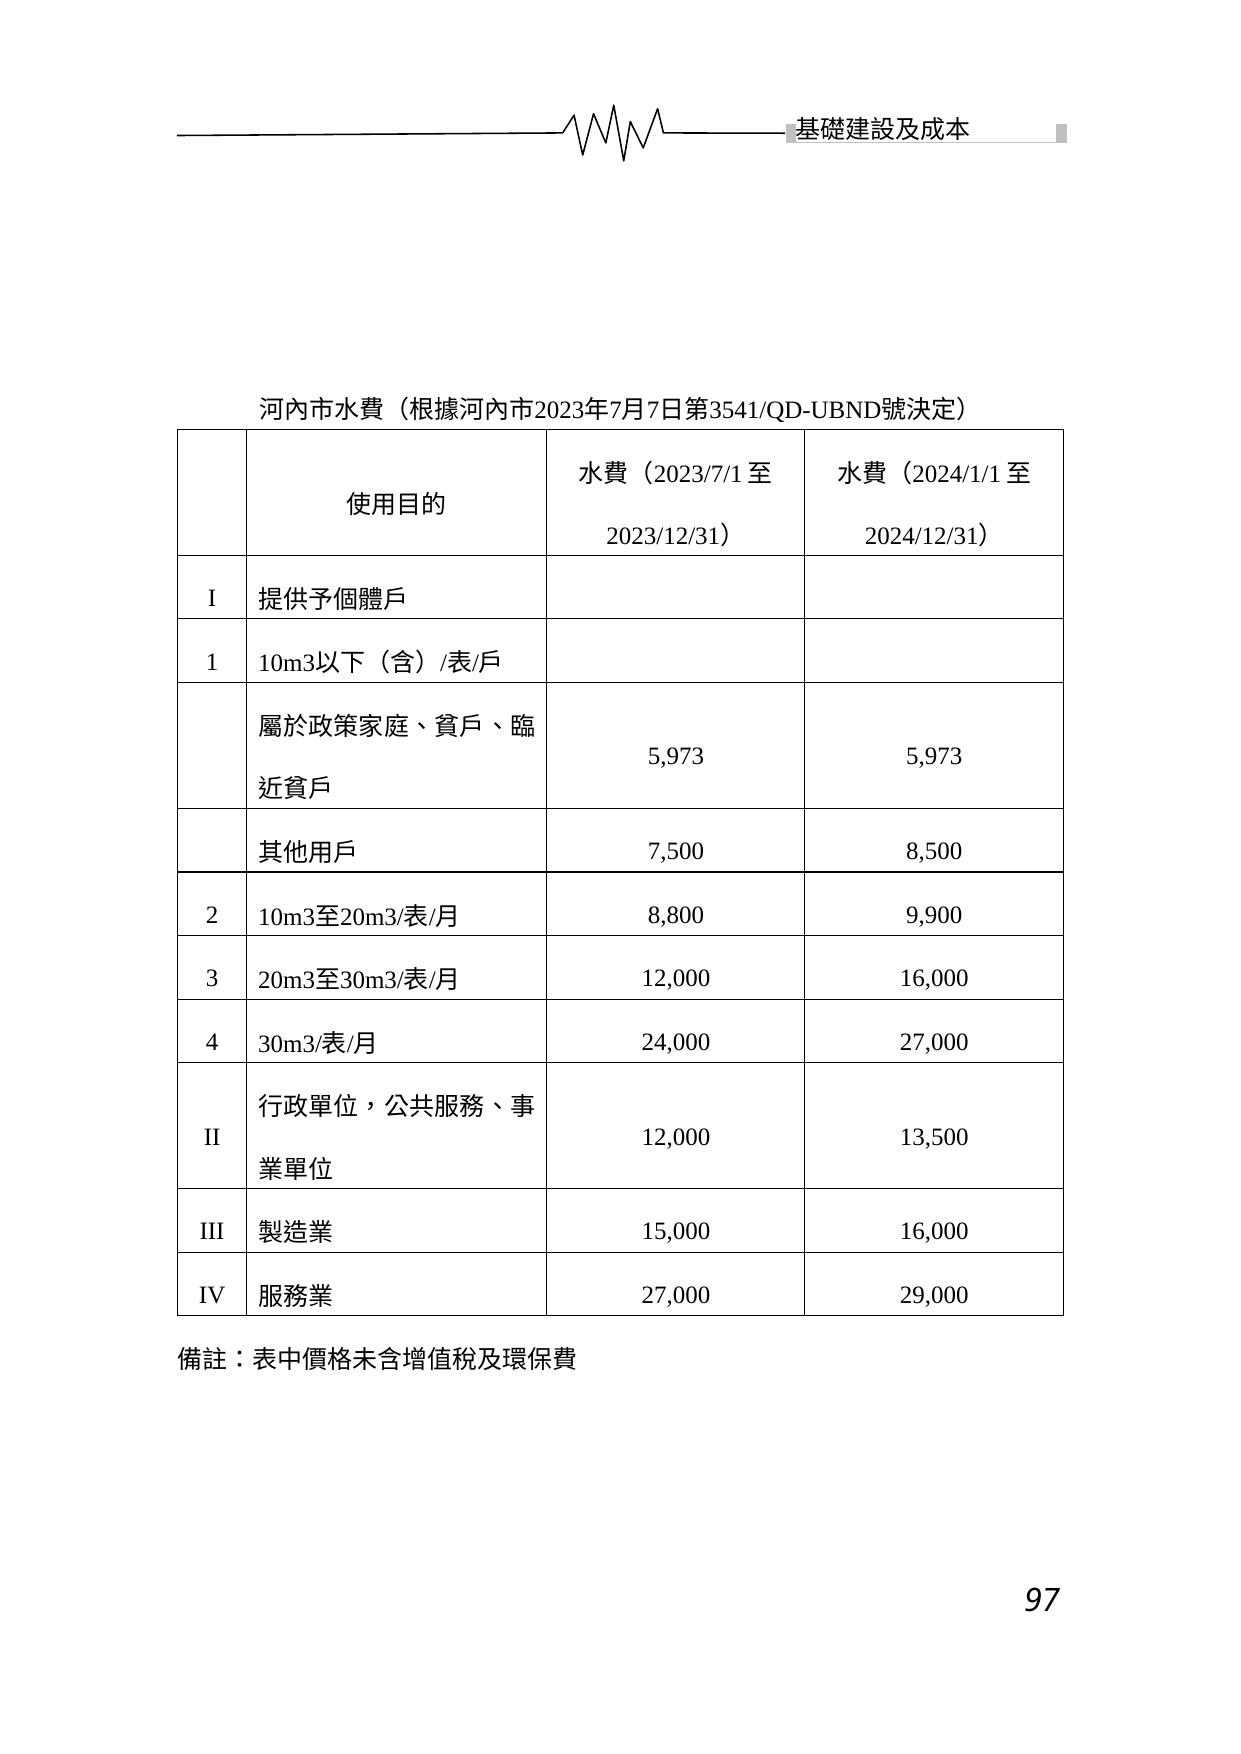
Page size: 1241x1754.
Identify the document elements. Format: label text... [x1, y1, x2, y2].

table_header 使用目的 [247, 430, 546, 555]
table_cell 9,900 [805, 873, 1063, 935]
table_cell 13,500 [805, 1063, 1063, 1188]
table_cell 3 [178, 936, 246, 998]
table_cell IV [178, 1253, 246, 1315]
table_cell 30m3/表/月 [247, 1000, 546, 1062]
table_cell II [178, 1063, 246, 1188]
table_cell 29,000 [805, 1253, 1063, 1315]
table_cell 20m3至30m3/表/月 [247, 936, 546, 998]
table_cell 16,000 [805, 936, 1063, 998]
table_cell 2 [178, 873, 246, 935]
table_cell 12,000 [547, 1063, 804, 1188]
table_cell 提供予個體戶 [247, 556, 546, 618]
table_cell 16,000 [805, 1189, 1063, 1252]
table_cell 行政單位，公共服務、事業單位 [247, 1063, 546, 1188]
table_cell 24,000 [547, 1000, 804, 1062]
table_header 水費（2023/7/1至2023/12/31） [547, 430, 804, 555]
table_cell 27,000 [805, 1000, 1063, 1062]
table_cell 27,000 [547, 1253, 804, 1315]
table_cell 8,800 [547, 873, 804, 935]
table_cell [805, 556, 1063, 618]
table_cell 10m3至20m3/表/月 [247, 873, 546, 935]
table_cell 1 [178, 619, 246, 682]
table_cell [178, 809, 246, 871]
table_cell 12,000 [547, 936, 804, 998]
text 備註：表中價格未含增值稅及環保費 [177, 1316, 1063, 1379]
table_cell 10m3以下（含）/表/戶 [247, 619, 546, 682]
table_cell 製造業 [247, 1189, 546, 1252]
table_cell 8,500 [805, 809, 1063, 871]
table_cell 5,973 [547, 683, 804, 808]
table_cell 5,973 [805, 683, 1063, 808]
table_cell [547, 619, 804, 682]
table_cell I [178, 556, 246, 618]
table_cell [547, 556, 804, 618]
table_header 水費（2024/1/1至2024/12/31） [805, 430, 1063, 555]
table_cell III [178, 1189, 246, 1252]
table_cell 屬於政策家庭、貧戶、臨近貧戶 [247, 683, 546, 808]
table_header [178, 430, 246, 555]
table_cell 7,500 [547, 809, 804, 871]
table_cell 4 [178, 1000, 246, 1062]
table_cell 15,000 [547, 1189, 804, 1252]
table_cell 服務業 [247, 1253, 546, 1315]
table_cell 其他用戶 [247, 809, 546, 871]
table_cell [805, 619, 1063, 682]
table_cell [178, 683, 246, 808]
text 河內市水費（根據河內市2023年7月7日第3541/QD-UBND號決定） [177, 366, 1063, 429]
